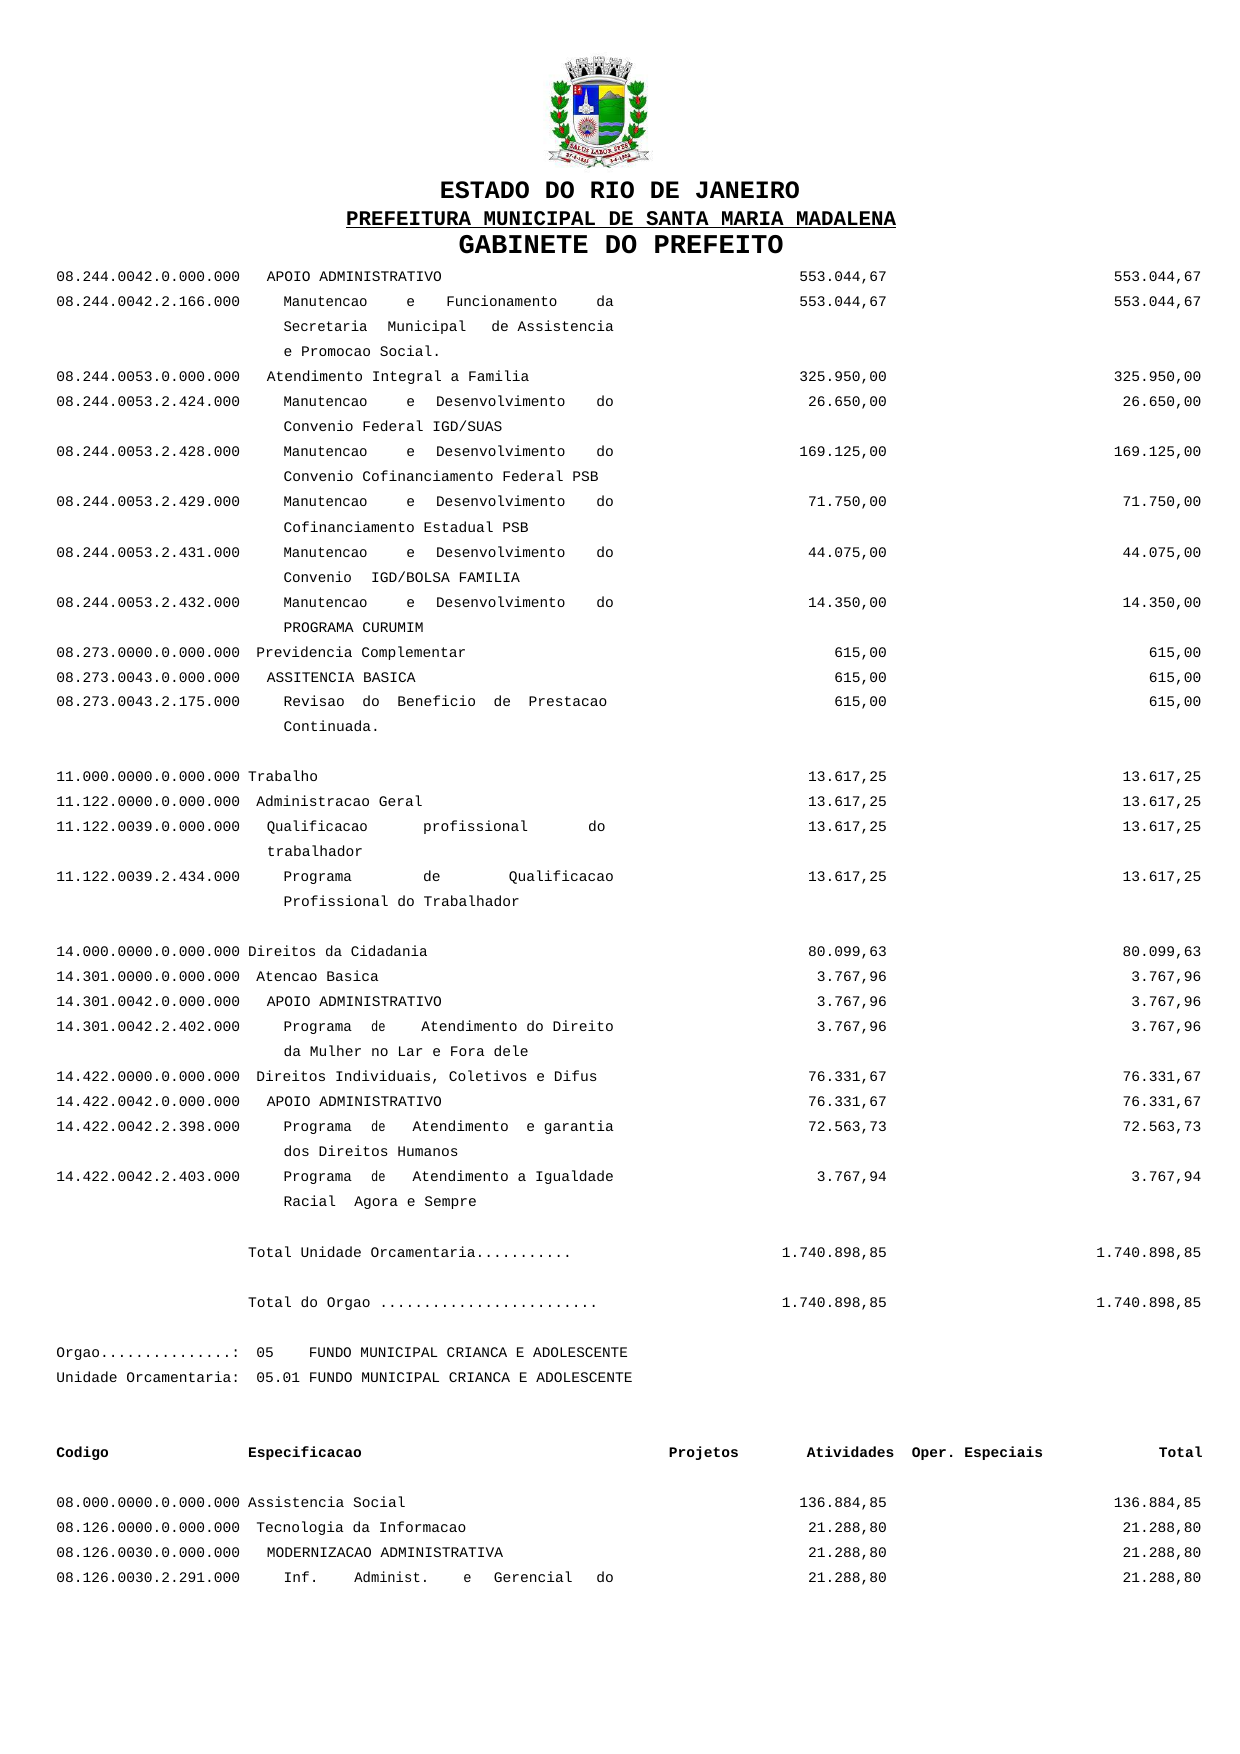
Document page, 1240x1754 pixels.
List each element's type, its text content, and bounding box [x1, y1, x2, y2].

table_cell de [371, 1010, 387, 1035]
table_cell 14.422.0042.2.403.000 [56, 1160, 244, 1185]
table_cell [56, 560, 244, 585]
table_cell [1063, 335, 1202, 360]
table_cell [479, 835, 577, 860]
table_cell Profissional do Trabalhador [279, 885, 577, 910]
table_cell [650, 510, 756, 535]
table_cell [756, 710, 1062, 735]
table_cell [650, 310, 756, 335]
table_cell 3.767,96 [756, 1010, 1062, 1035]
table_cell APOIO ADMINISTRATIVO [244, 1085, 479, 1110]
table_header [577, 269, 650, 285]
table_cell Total Unidade Orcamentaria........... [244, 1210, 577, 1260]
table_cell 11.122.0039.0.000.000 [56, 810, 244, 835]
table_cell Assistencia Social [244, 1461, 431, 1510]
table_cell e [388, 385, 431, 410]
table_cell 13.617,25 [1063, 785, 1202, 810]
table_cell 14.301.0042.0.000.000 [56, 985, 244, 1010]
table_cell [244, 860, 279, 885]
table_cell [244, 685, 279, 710]
table_cell [1063, 410, 1202, 435]
table_cell IGD/BOLSA FAMILIA [371, 560, 577, 585]
table_cell [244, 410, 279, 435]
table_cell 1.740.898,85 [1063, 1260, 1202, 1310]
table_cell [431, 1385, 479, 1461]
table_cell 3.767,94 [1063, 1160, 1202, 1185]
table_cell [354, 860, 371, 885]
table_cell [1063, 510, 1202, 535]
table_cell 26.650,00 [756, 385, 1062, 410]
table_cell 14.000.0000.0.000.000 [56, 910, 244, 960]
table_cell do [577, 1560, 650, 1585]
table_cell Direitos da Cidadania [244, 910, 431, 960]
table_cell [479, 735, 577, 785]
table_cell [479, 660, 577, 685]
table_cell Inf. [279, 1560, 354, 1585]
table_cell 08.244.0042.2.166.000 [56, 285, 244, 310]
table_cell de Assistencia [479, 310, 650, 335]
table_cell [56, 410, 244, 435]
table_cell [650, 1560, 756, 1585]
table_cell [354, 560, 371, 585]
table_cell 08.126.0030.2.291.000 [56, 1560, 244, 1585]
table_cell [650, 735, 756, 785]
table_cell [650, 985, 756, 1010]
table_cell Programa [279, 1160, 354, 1185]
table_cell 11.122.0039.2.434.000 [56, 860, 244, 885]
table_cell [244, 535, 279, 560]
table_cell [244, 1160, 279, 1185]
table_cell 615,00 [756, 660, 1062, 685]
table_cell Atendimento Integral a Familia [244, 360, 577, 385]
text ESTADO DO RIO DE JANEIRO [439, 178, 1202, 206]
table_cell 21.288,80 [1063, 1560, 1202, 1585]
table_cell [56, 1035, 244, 1060]
table_cell [479, 1135, 577, 1160]
table_cell [650, 1310, 756, 1360]
table_cell [650, 1535, 756, 1560]
table_cell Previdencia Complementar [244, 635, 479, 660]
table_cell [244, 710, 279, 735]
table_cell Desenvolvimento [431, 535, 577, 560]
table_cell Desenvolvimento [431, 585, 577, 610]
table_cell [756, 335, 1062, 360]
table_cell [577, 1385, 650, 1461]
table_cell 08.273.0043.2.175.000 [56, 685, 244, 710]
table_cell [431, 610, 479, 635]
table_cell [650, 1085, 756, 1110]
table_cell [371, 310, 387, 335]
table_cell [244, 1135, 279, 1160]
table_cell [479, 710, 577, 735]
table_cell [1063, 560, 1202, 585]
table_cell 14.350,00 [756, 585, 1062, 610]
table_cell [354, 1010, 371, 1035]
table_cell [650, 1510, 756, 1535]
table_cell 08.000.0000.0.000.000 [56, 1461, 244, 1510]
table_cell [431, 710, 479, 735]
table_cell 44.075,00 [756, 535, 1062, 560]
table_cell [577, 560, 650, 585]
table_cell 08.244.0053.2.431.000 [56, 535, 244, 560]
table_cell 3.767,96 [1063, 985, 1202, 1010]
table_cell [388, 1385, 431, 1461]
table_cell Agora e Sempre [354, 1185, 479, 1210]
table_cell dos Direitos Humanos [279, 1135, 479, 1160]
table_cell [650, 710, 756, 735]
table_cell [244, 610, 279, 635]
table_cell 325.950,00 [756, 360, 1062, 385]
table_header APOIO ADMINISTRATIVO [244, 269, 479, 285]
table_cell [577, 1535, 650, 1560]
table_cell 26.650,00 [1063, 385, 1202, 410]
table_cell Gerencial [479, 1560, 577, 1585]
table_cell [650, 1060, 756, 1085]
table_cell [431, 735, 479, 785]
table_cell de [388, 860, 479, 885]
table_cell [56, 835, 244, 860]
table_cell [371, 535, 387, 560]
table_cell [244, 1110, 279, 1135]
table_cell 615,00 [1063, 685, 1202, 710]
table_cell [244, 1185, 279, 1210]
table_cell 169.125,00 [1063, 435, 1202, 460]
table_cell [479, 1385, 577, 1461]
table_cell 80.099,63 [1063, 910, 1202, 960]
table_cell [650, 1210, 756, 1260]
table_cell [756, 610, 1062, 635]
table_cell 325.950,00 [1063, 360, 1202, 385]
table_cell [479, 635, 577, 660]
table_cell [56, 1185, 244, 1210]
table_cell [577, 985, 650, 1010]
table_cell 615,00 [756, 635, 1062, 660]
table_cell [577, 335, 650, 360]
table_cell Racial [279, 1185, 354, 1210]
table_cell 1.740.898,85 [756, 1260, 1062, 1310]
table_cell Manutencao [279, 285, 371, 310]
table_cell 615,00 [756, 685, 1062, 710]
table_cell [371, 835, 387, 860]
table_cell 13.617,25 [756, 810, 1062, 835]
table_cell [650, 1010, 756, 1035]
table_cell [650, 1160, 756, 1185]
table_cell [650, 460, 756, 485]
table_cell [650, 835, 756, 860]
table_cell [577, 510, 650, 535]
table_cell [577, 610, 650, 635]
table_cell [388, 735, 431, 785]
table_cell [244, 435, 279, 460]
table_cell Desenvolvimento [431, 435, 577, 460]
table_cell [756, 460, 1062, 485]
table_cell e [388, 485, 431, 510]
table_cell [756, 410, 1062, 435]
table_cell [371, 585, 387, 610]
table_cell 13.617,25 [756, 735, 1062, 785]
table_cell [244, 285, 279, 310]
table_cell [244, 335, 279, 360]
table_cell [244, 460, 279, 485]
table_cell [650, 660, 756, 685]
table_cell 08.244.0053.2.428.000 [56, 435, 244, 460]
table_cell 3.767,94 [756, 1160, 1062, 1185]
table_cell Programa [279, 1110, 354, 1135]
table_cell [577, 1510, 650, 1535]
table_cell [756, 1310, 1062, 1360]
table_cell 3.767,96 [1063, 1010, 1202, 1035]
table_cell 169.125,00 [756, 435, 1062, 460]
table_cell ASSITENCIA BASICA [244, 660, 431, 685]
table_cell [354, 1110, 371, 1135]
table_cell Desenvolvimento [431, 385, 577, 410]
table_cell [371, 860, 387, 885]
table_cell [650, 635, 756, 660]
table_cell do [577, 585, 650, 610]
table_cell [650, 485, 756, 510]
table_cell profissional [388, 810, 577, 835]
table_cell 44.075,00 [1063, 535, 1202, 560]
table_cell [371, 285, 387, 310]
table_cell [244, 385, 279, 410]
table_cell [577, 710, 650, 735]
table_cell 08.273.0000.0.000.000 [56, 635, 244, 660]
table_cell [56, 610, 244, 635]
table_cell do [577, 485, 650, 510]
table_cell [56, 1260, 244, 1310]
table_cell Atendimento do Direito [388, 1010, 650, 1035]
table_cell Desenvolvimento [431, 485, 577, 510]
table_cell [650, 1110, 756, 1135]
table_cell [244, 510, 279, 535]
table_cell e [388, 535, 431, 560]
table_cell [1063, 885, 1202, 910]
table_cell 21.288,80 [756, 1560, 1062, 1585]
table_cell [479, 960, 577, 985]
table_cell 1.740.898,85 [1063, 1210, 1202, 1260]
table_cell [650, 860, 756, 885]
table_cell [56, 460, 244, 485]
table_cell FUNDO MUNICIPAL CRIANCA E ADOLESCENTE [279, 1310, 650, 1360]
table_cell 05.01 FUNDO MUNICIPAL CRIANCA E ADOLESCENTE [244, 1360, 650, 1385]
table_cell [244, 1560, 279, 1585]
table_cell [650, 335, 756, 360]
table_cell 14.301.0000.0.000.000 [56, 960, 244, 985]
table_cell [56, 310, 244, 335]
table_cell [56, 335, 244, 360]
table_cell [371, 1385, 387, 1461]
table_cell Manutencao [279, 585, 371, 610]
table_cell [244, 485, 279, 510]
table_cell Municipal [388, 310, 479, 335]
table_cell Projetos [650, 1385, 756, 1461]
table_cell [354, 1160, 371, 1185]
table_cell 05 [244, 1310, 279, 1360]
table_cell Manutencao [279, 435, 371, 460]
table_header [650, 269, 756, 285]
table_cell Manutencao [279, 485, 371, 510]
table_cell 76.331,67 [1063, 1060, 1202, 1085]
table_cell APOIO ADMINISTRATIVO [244, 985, 479, 1010]
table_cell 21.288,80 [1063, 1510, 1202, 1535]
table_cell Qualificacao [244, 810, 371, 835]
table_cell [479, 1461, 577, 1510]
table_cell [354, 735, 371, 785]
table_cell 553.044,67 [756, 285, 1062, 310]
table_cell [479, 1185, 577, 1210]
table_cell 14.301.0042.2.402.000 [56, 1010, 244, 1035]
table_cell Atendimento a Igualdade [388, 1160, 650, 1185]
table_cell [577, 1185, 650, 1210]
table_cell [577, 660, 650, 685]
table_cell Atencao Basica [244, 960, 387, 985]
table_cell Atividades Oper. Especiais [756, 1385, 1062, 1461]
table_cell [756, 1135, 1062, 1160]
table_cell [479, 1510, 577, 1535]
table_cell [650, 535, 756, 560]
table_cell [1063, 1360, 1202, 1385]
table_cell 71.750,00 [756, 485, 1062, 510]
table_cell 21.288,80 [756, 1510, 1062, 1535]
table_cell [756, 310, 1062, 335]
table_cell da Mulher no Lar e Fora dele [279, 1035, 577, 1060]
table_cell 11.000.0000.0.000.000 [56, 735, 244, 785]
table_cell [577, 410, 650, 435]
table_cell do [577, 810, 650, 835]
table_cell 14.422.0042.2.398.000 [56, 1110, 244, 1135]
table_cell [577, 1035, 650, 1060]
table_cell [479, 335, 577, 360]
table_cell [577, 635, 650, 660]
table_cell [650, 360, 756, 385]
table_cell [577, 1135, 650, 1160]
table_cell [577, 910, 650, 960]
table_cell e [388, 285, 431, 310]
table_cell 13.617,25 [1063, 810, 1202, 835]
table_cell [1063, 1035, 1202, 1060]
table_cell [244, 1035, 279, 1060]
table_cell e [388, 435, 431, 460]
table_cell 76.331,67 [1063, 1085, 1202, 1110]
table_cell 08.126.0030.0.000.000 [56, 1535, 244, 1560]
table_cell [431, 910, 479, 960]
table_cell Manutencao [279, 535, 371, 560]
table_cell [431, 960, 479, 985]
table_cell [756, 835, 1062, 860]
table_cell Secretaria [279, 310, 371, 335]
table_cell [650, 1135, 756, 1160]
table_cell 13.617,25 [756, 785, 1062, 810]
table_cell [371, 485, 387, 510]
table_cell de [371, 1110, 387, 1135]
table_cell 08.244.0053.0.000.000 [56, 360, 244, 385]
table_cell Programa [279, 860, 354, 885]
table_cell [756, 1360, 1062, 1385]
table_cell [244, 1010, 279, 1035]
table_cell [650, 910, 756, 960]
table_cell [479, 610, 577, 635]
table_cell [650, 1260, 756, 1310]
table_cell 08.273.0043.0.000.000 [56, 660, 244, 685]
table_cell 21.288,80 [756, 1535, 1062, 1560]
table_cell Funcionamento [431, 285, 577, 310]
table_cell [479, 1085, 577, 1110]
table_cell Qualificacao [479, 860, 650, 885]
table_cell Direitos Individuais, Coletivos e Difus [244, 1060, 650, 1085]
table_cell Programa [279, 1010, 354, 1035]
table_cell [650, 1185, 756, 1210]
table_cell [1063, 460, 1202, 485]
table_cell [431, 660, 479, 685]
table_cell 3.767,96 [1063, 960, 1202, 985]
table_cell [388, 960, 431, 985]
table_cell Total do Orgao ......................... [244, 1260, 650, 1310]
table_cell Especificacao [244, 1385, 371, 1461]
table_cell [1063, 610, 1202, 635]
table_header [479, 269, 577, 285]
table_cell [1063, 1185, 1202, 1210]
table_cell Unidade Orcamentaria: [56, 1360, 244, 1385]
table_cell 08.244.0053.2.424.000 [56, 385, 244, 410]
table_cell [650, 435, 756, 460]
table_cell [1063, 835, 1202, 860]
table_cell [650, 885, 756, 910]
table_cell da [577, 285, 650, 310]
table_cell [756, 510, 1062, 535]
table_cell [650, 1461, 756, 1510]
table_cell [244, 885, 279, 910]
table_cell [650, 610, 756, 635]
table_cell [388, 710, 431, 735]
table_cell [577, 960, 650, 985]
table_cell 13.617,25 [756, 860, 1062, 885]
table_cell 72.563,73 [756, 1110, 1062, 1135]
table_cell [650, 1035, 756, 1060]
table_header 553.044,67 [756, 269, 1062, 285]
table_cell [479, 910, 577, 960]
table_cell Codigo [56, 1385, 244, 1461]
table_cell 72.563,73 [1063, 1110, 1202, 1135]
table_cell Convenio [279, 560, 354, 585]
table_cell [1063, 1135, 1202, 1160]
table_cell 615,00 [1063, 635, 1202, 660]
table_cell [371, 385, 387, 410]
table_cell [244, 585, 279, 610]
table_cell [371, 810, 387, 835]
table_cell PROGRAMA CURUMIM [279, 610, 431, 635]
table_cell [431, 1461, 479, 1510]
table_cell 76.331,67 [756, 1085, 1062, 1110]
table_cell [431, 785, 479, 810]
table_cell [650, 960, 756, 985]
table_cell do [577, 435, 650, 460]
table_cell [56, 885, 244, 910]
table_cell 08.244.0053.2.432.000 [56, 585, 244, 610]
table_cell Total [1063, 1385, 1202, 1461]
table_cell 80.099,63 [756, 910, 1062, 960]
table_cell e [388, 585, 431, 610]
table_cell do [577, 385, 650, 410]
table_cell [56, 510, 244, 535]
table_cell 21.288,80 [1063, 1535, 1202, 1560]
table_cell 08.126.0000.0.000.000 [56, 1510, 244, 1535]
table_cell [756, 885, 1062, 910]
table_cell 08.244.0053.2.429.000 [56, 485, 244, 510]
table_cell [577, 885, 650, 910]
table_cell [756, 1035, 1062, 1060]
table_cell Continuada. [279, 710, 387, 735]
table_cell Cofinanciamento Estadual PSB [279, 510, 577, 535]
table_cell [56, 710, 244, 735]
table_cell Administ. [354, 1560, 431, 1585]
table_cell 1.740.898,85 [756, 1210, 1062, 1260]
table_cell [1063, 310, 1202, 335]
table_cell 136.884,85 [1063, 1461, 1202, 1510]
table_cell Revisao do Beneficio de Prestacao [279, 685, 650, 710]
table_cell 13.617,25 [1063, 735, 1202, 785]
table_cell Convenio Cofinanciamento Federal PSB [279, 460, 650, 485]
table_cell [577, 360, 650, 385]
table_cell [577, 1461, 650, 1510]
table_cell [650, 785, 756, 810]
table_cell [431, 835, 479, 860]
table_cell [479, 785, 577, 810]
table_cell [650, 385, 756, 410]
table_cell e [431, 1560, 479, 1585]
table_cell do [577, 535, 650, 560]
table_header 553.044,67 [1063, 269, 1202, 285]
table_cell 3.767,96 [756, 985, 1062, 1010]
table_cell 14.422.0000.0.000.000 [56, 1060, 244, 1085]
table_cell [56, 1210, 244, 1260]
table_cell 14.350,00 [1063, 585, 1202, 610]
table_cell [577, 1210, 650, 1260]
table_cell MODERNIZACAO ADMINISTRATIVA [244, 1535, 577, 1560]
table_cell 3.767,96 [756, 960, 1062, 985]
table_cell [56, 1135, 244, 1160]
table_cell Atendimento e garantia [388, 1110, 650, 1135]
table_cell 13.617,25 [1063, 860, 1202, 885]
table_header 08.244.0042.0.000.000 [56, 269, 244, 285]
table_cell [244, 560, 279, 585]
table_cell [650, 560, 756, 585]
table_cell 136.884,85 [756, 1461, 1062, 1510]
table_cell Tecnologia da Informacao [244, 1510, 479, 1535]
table_cell 615,00 [1063, 660, 1202, 685]
table_cell [650, 285, 756, 310]
table_cell Manutencao [279, 385, 371, 410]
table_cell e Promocao Social. [279, 335, 479, 360]
table_cell 76.331,67 [756, 1060, 1062, 1085]
table_cell [388, 835, 431, 860]
table_cell de [371, 1160, 387, 1185]
text GABINETE DO PREFEITO [458, 230, 1202, 260]
table_cell 11.122.0000.0.000.000 [56, 785, 244, 810]
text PREFEITURA MUNICIPAL DE SANTA MARIA MADALENA [346, 206, 1202, 230]
table_cell [371, 435, 387, 460]
table_cell Convenio Federal IGD/SUAS [279, 410, 577, 435]
table_cell 14.422.0042.0.000.000 [56, 1085, 244, 1110]
table_cell [756, 560, 1062, 585]
table_cell [577, 1085, 650, 1110]
table_cell [756, 1185, 1062, 1210]
table_cell [1063, 1310, 1202, 1360]
table_cell [650, 1360, 756, 1385]
table_cell [371, 735, 387, 785]
table_cell trabalhador [244, 835, 371, 860]
table_cell 553.044,67 [1063, 285, 1202, 310]
table_cell Administracao Geral [244, 785, 431, 810]
table_cell [577, 785, 650, 810]
table_cell [650, 810, 756, 835]
table_cell [577, 835, 650, 860]
table_cell [650, 585, 756, 610]
table_cell Orgao...............: [56, 1310, 244, 1360]
table_cell [479, 985, 577, 1010]
table_cell [1063, 710, 1202, 735]
table_cell [577, 735, 650, 785]
table_cell 71.750,00 [1063, 485, 1202, 510]
table_cell [650, 410, 756, 435]
table_cell [244, 310, 279, 335]
table_cell Trabalho [244, 735, 354, 785]
table_cell [650, 685, 756, 710]
